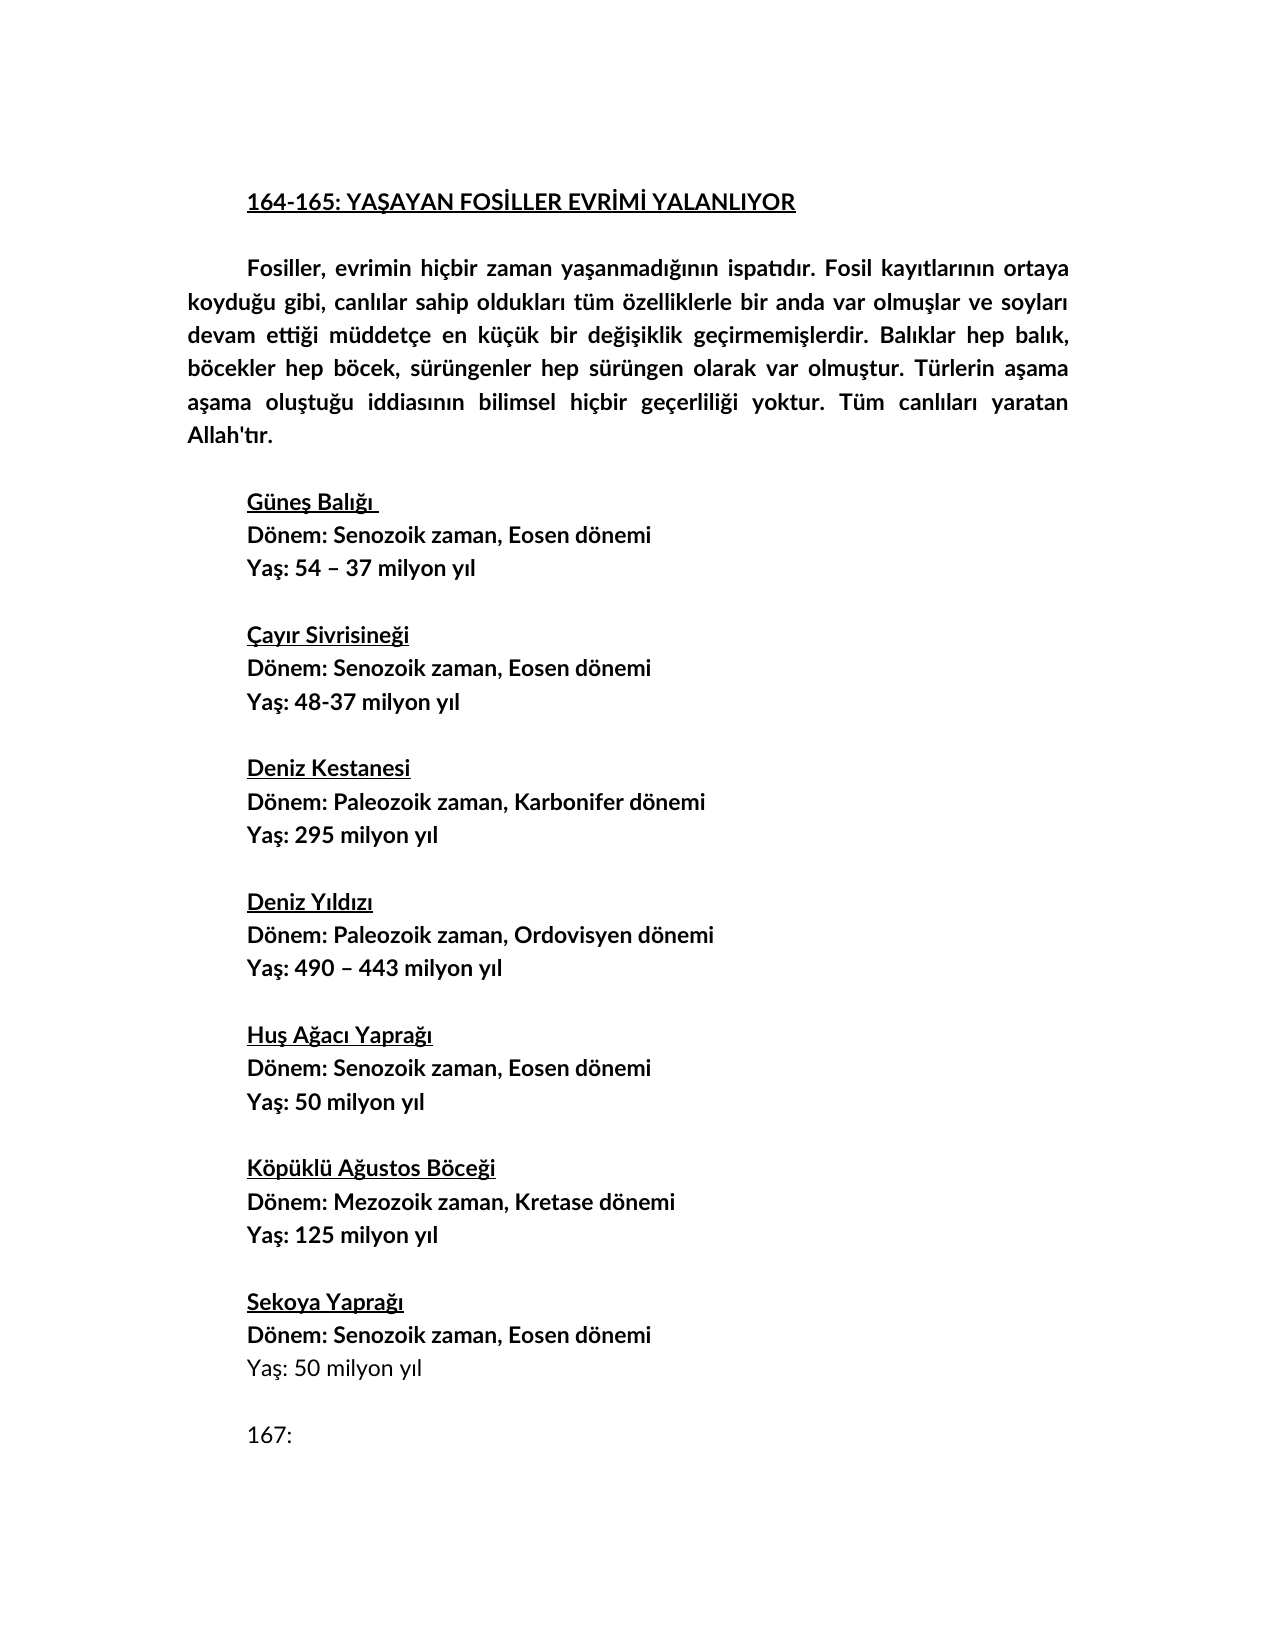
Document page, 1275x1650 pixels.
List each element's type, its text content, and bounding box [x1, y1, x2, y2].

text Yaş: 490 – 443 milyon yıl [187, 950, 1070, 983]
text Dönem: Mezozoik zaman, Kretase dönemi [187, 1183, 1070, 1217]
text Sekoya Yaprağı [187, 1283, 1070, 1317]
text Fosiller, evrimin hiçbir zaman yaşanmadığının ispatıdır. Fosil kayıtlarının ortaya koyduğu gibi, canlılar sahip oldukları tüm özelliklerle bir anda var olmuşlar ve soyları devam ettiği müddetçe en küçük bir değişiklik geçirmemişlerdir. Balıklar hep balık, böcekler hep böcek, sürüngenler hep sürüngen olarak var olmuştur. Türlerin aşama aşama oluştuğu iddiasının bilimsel hiçbir geçerliliği yoktur. Tüm canlıları yaratan Allah'tır. [187, 250, 1070, 450]
text Dönem: Senozoik zaman, Eosen dönemi [187, 517, 1070, 550]
text Deniz Yıldızı [187, 883, 1070, 917]
text Çayır Sivrisineği [187, 617, 1070, 650]
text Deniz Kestanesi [187, 750, 1070, 783]
text Yaş: 48-37 milyon yıl [187, 683, 1070, 717]
text Yaş: 54 – 37 milyon yıl [187, 550, 1070, 583]
text Güneş Balığı [187, 483, 1070, 517]
text Yaş: 50 milyon yıl [187, 1083, 1070, 1117]
text Huş Ağacı Yaprağı [187, 1017, 1070, 1050]
text Dönem: Senozoik zaman, Eosen dönemi [187, 650, 1070, 683]
text Dönem: Senozoik zaman, Eosen dönemi [187, 1050, 1070, 1083]
text Dönem: Paleozoik zaman, Ordovisyen dönemi [187, 917, 1070, 950]
text Yaş: 295 milyon yıl [187, 817, 1070, 850]
text 167: [187, 1417, 1070, 1450]
text Dönem: Paleozoik zaman, Karbonifer dönemi [187, 783, 1070, 817]
text Dönem: Senozoik zaman, Eosen dönemi [187, 1317, 1070, 1350]
text Yaş: 50 milyon yıl [187, 1350, 1070, 1383]
text Yaş: 125 milyon yıl [187, 1217, 1070, 1250]
text 164-165: YAŞAYAN FOSİLLER EVRİMİ YALANLIYOR [187, 183, 1070, 217]
text Köpüklü Ağustos Böceği [187, 1150, 1070, 1183]
